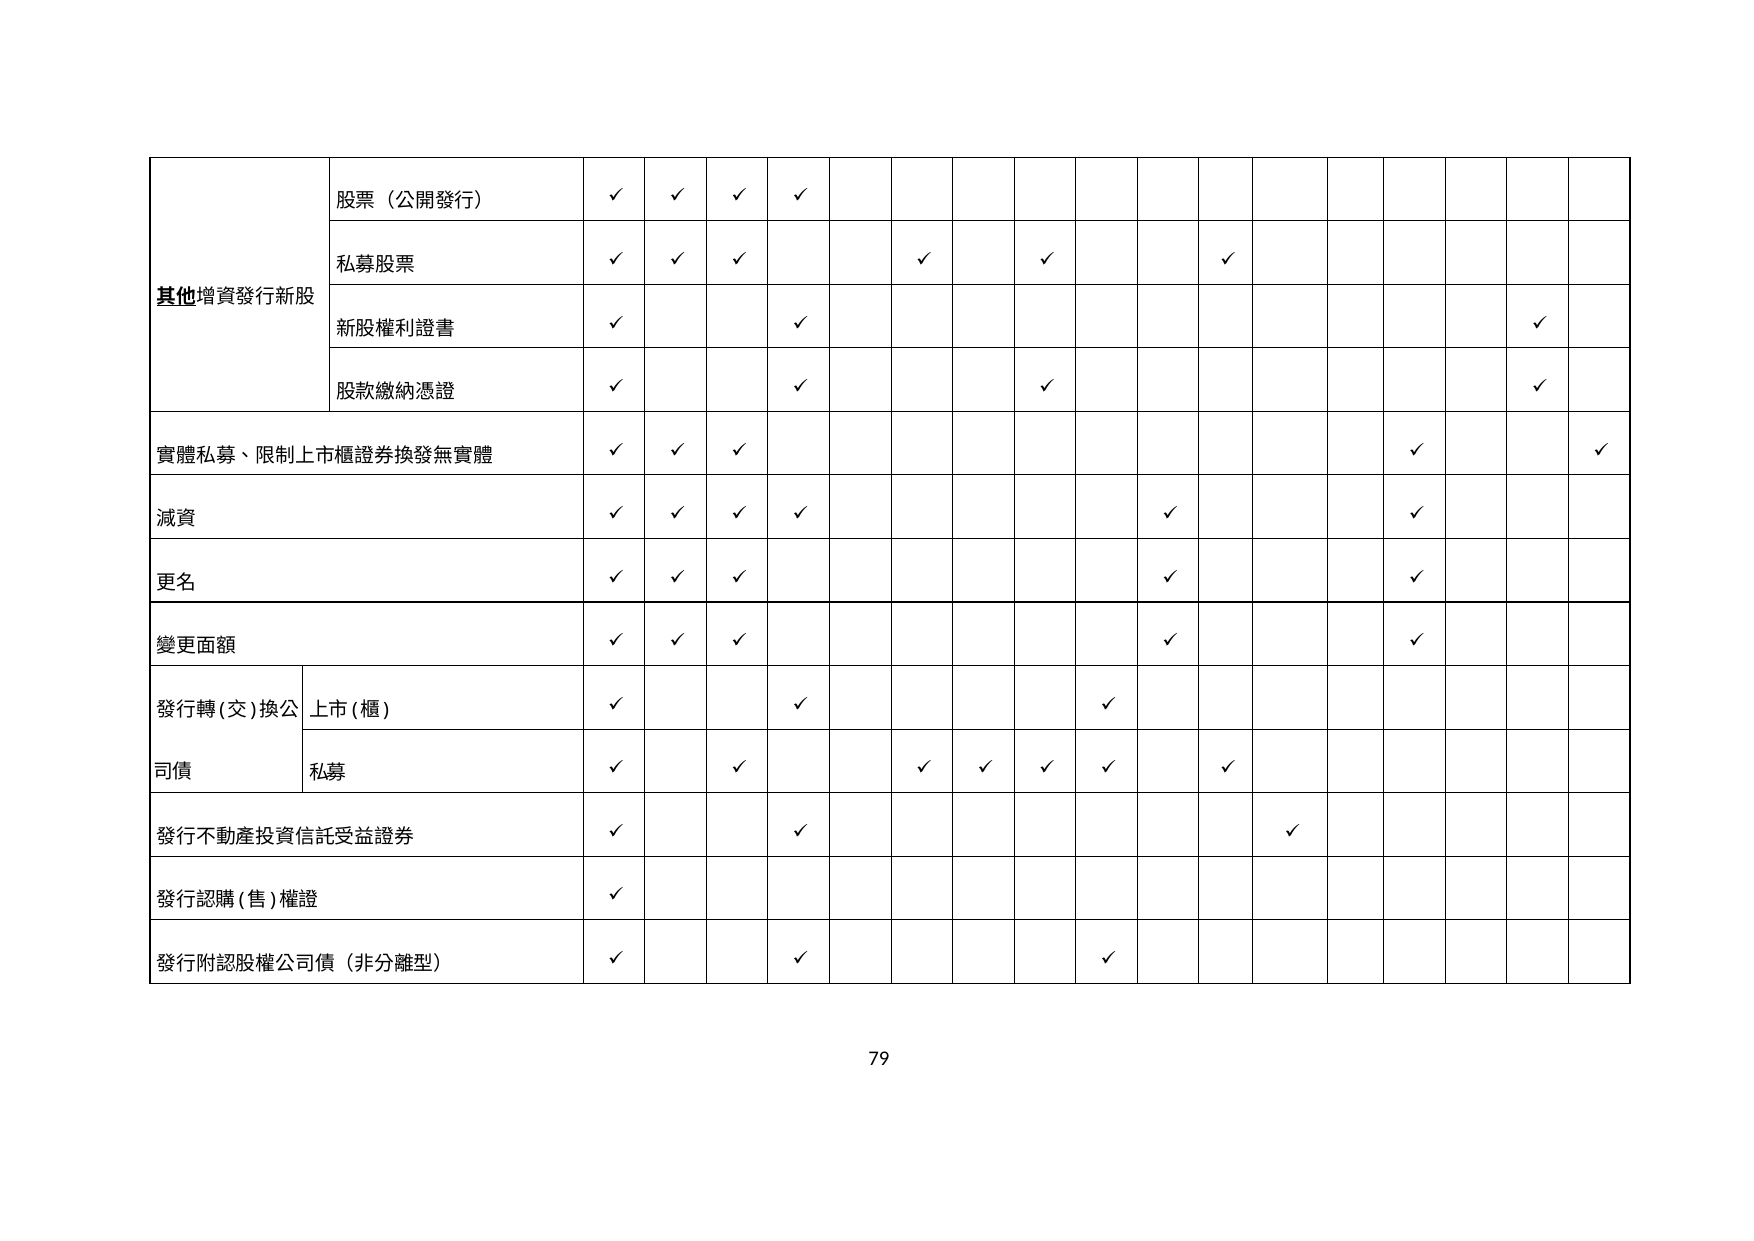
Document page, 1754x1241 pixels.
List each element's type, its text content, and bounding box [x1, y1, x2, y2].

table_cell  [768, 920, 829, 983]
table_cell  [584, 221, 644, 284]
table_cell  [768, 285, 829, 347]
table_cell [892, 158, 952, 220]
table_cell [1253, 857, 1327, 919]
table_cell 更名 [151, 539, 583, 601]
table_cell [953, 539, 1014, 601]
table_cell  [1076, 666, 1137, 728]
table_cell [707, 857, 767, 919]
table_cell  [1076, 730, 1137, 792]
table_cell [1199, 666, 1252, 728]
table_cell  [707, 475, 767, 538]
table_cell [830, 539, 891, 601]
table_cell [645, 793, 706, 856]
table_cell  [1015, 348, 1075, 411]
table_cell  [584, 793, 644, 856]
table_cell [1328, 730, 1383, 792]
table_cell [1446, 221, 1506, 284]
table_cell [1253, 920, 1327, 983]
table_cell [892, 348, 952, 411]
table_cell 私募股票 [330, 221, 583, 284]
table_cell [1569, 348, 1629, 411]
table_cell [1446, 475, 1506, 538]
table_cell  [1076, 920, 1137, 983]
table_cell [830, 730, 891, 792]
table_cell [1253, 412, 1327, 474]
table_cell [1507, 666, 1568, 728]
table_cell [1015, 539, 1075, 601]
table_cell  [953, 730, 1014, 792]
table_cell  [1507, 348, 1568, 411]
table_cell [1076, 158, 1137, 220]
table_cell [1446, 158, 1506, 220]
table_cell [1569, 603, 1629, 665]
table_cell [1569, 539, 1629, 601]
table_cell [707, 285, 767, 347]
table_cell [953, 666, 1014, 728]
table_cell [1328, 475, 1383, 538]
table_cell [1507, 412, 1568, 474]
table_cell [1253, 221, 1327, 284]
table_cell [1446, 412, 1506, 474]
table_cell [1076, 348, 1137, 411]
table_cell [1015, 412, 1075, 474]
table_cell  [645, 539, 706, 601]
table_cell [1253, 730, 1327, 792]
table_cell [707, 348, 767, 411]
table_cell [1138, 793, 1198, 856]
table_cell [1253, 539, 1327, 601]
table_cell  [1569, 412, 1629, 474]
table_cell [1199, 793, 1252, 856]
table_cell  [768, 475, 829, 538]
table_cell  [584, 475, 644, 538]
table_cell [1253, 158, 1327, 220]
table_cell [1507, 158, 1568, 220]
table_cell [1384, 793, 1445, 856]
table_cell [1138, 920, 1198, 983]
table_cell [953, 475, 1014, 538]
table_cell [1015, 666, 1075, 728]
table_cell [892, 539, 952, 601]
table_cell [1015, 920, 1075, 983]
table_cell [707, 920, 767, 983]
table_cell 發行轉(交)換公司債 [151, 666, 302, 792]
table_cell [892, 857, 952, 919]
table_cell [1076, 412, 1137, 474]
table_cell [830, 348, 891, 411]
table_cell [1015, 475, 1075, 538]
table_cell [1507, 475, 1568, 538]
table_cell  [645, 603, 706, 665]
table_cell  [584, 158, 644, 220]
table_cell [1253, 285, 1327, 347]
table_cell [1446, 603, 1506, 665]
table_cell [1138, 158, 1198, 220]
table_cell  [768, 158, 829, 220]
table_cell [1384, 285, 1445, 347]
table_cell  [584, 348, 644, 411]
table_cell [953, 857, 1014, 919]
table_cell [1384, 730, 1445, 792]
table_cell [1569, 793, 1629, 856]
table_cell [1569, 221, 1629, 284]
table_cell [830, 793, 891, 856]
table_cell  [1384, 475, 1445, 538]
table_cell [1507, 857, 1568, 919]
table_cell  [1384, 539, 1445, 601]
table_cell [707, 666, 767, 728]
table_cell 發行附認股權公司債（非分離型） [151, 920, 583, 983]
table_cell [892, 920, 952, 983]
table_cell [953, 793, 1014, 856]
table_cell [1199, 857, 1252, 919]
table_cell [1328, 603, 1383, 665]
table_cell [830, 285, 891, 347]
table_cell [1138, 348, 1198, 411]
table_cell  [707, 730, 767, 792]
table_cell [1199, 158, 1252, 220]
table_cell [1138, 666, 1198, 728]
table_cell [1569, 285, 1629, 347]
table_cell [1328, 158, 1383, 220]
table_cell [953, 348, 1014, 411]
table_cell [1446, 793, 1506, 856]
table_cell [1384, 158, 1445, 220]
table_cell [1507, 920, 1568, 983]
table_cell [1138, 221, 1198, 284]
table_cell [1328, 857, 1383, 919]
table_cell [768, 539, 829, 601]
table_cell 股票（公開發行） [330, 158, 583, 220]
table_cell [768, 730, 829, 792]
table_cell  [892, 730, 952, 792]
table_cell [1015, 158, 1075, 220]
table_cell [830, 475, 891, 538]
table_cell [1446, 285, 1506, 347]
table_cell [1015, 603, 1075, 665]
table_cell [953, 158, 1014, 220]
table_cell [1199, 348, 1252, 411]
table_cell [830, 666, 891, 728]
table_cell [1569, 158, 1629, 220]
table_cell [1507, 793, 1568, 856]
table_cell [1569, 730, 1629, 792]
table_cell [1569, 475, 1629, 538]
table_cell  [645, 412, 706, 474]
table_cell [1076, 285, 1137, 347]
table_cell [1569, 857, 1629, 919]
table_cell  [768, 348, 829, 411]
table_cell [1569, 666, 1629, 728]
table_cell [1253, 475, 1327, 538]
table_cell 減資 [151, 475, 583, 538]
table_cell [645, 348, 706, 411]
table_cell  [645, 475, 706, 538]
table_cell [892, 475, 952, 538]
table_cell  [707, 221, 767, 284]
table_cell [645, 857, 706, 919]
table_cell  [1384, 603, 1445, 665]
table_cell [1328, 221, 1383, 284]
table_cell [1328, 348, 1383, 411]
table_cell  [1138, 539, 1198, 601]
table_cell [830, 158, 891, 220]
table_cell [768, 857, 829, 919]
table_cell [1199, 603, 1252, 665]
table_cell  [584, 857, 644, 919]
table_cell [1199, 475, 1252, 538]
table_cell  [768, 666, 829, 728]
table_cell [1015, 285, 1075, 347]
table_cell  [768, 793, 829, 856]
table_cell [1138, 285, 1198, 347]
table_cell [953, 603, 1014, 665]
table_cell [1384, 857, 1445, 919]
table_cell [1253, 666, 1327, 728]
table_cell 發行認購(售)權證 [151, 857, 583, 919]
table_cell  [1199, 730, 1252, 792]
table_cell [1076, 221, 1137, 284]
table_cell 私募 [303, 730, 583, 792]
table_cell 股款繳納憑證 [330, 348, 583, 411]
table_cell [1199, 285, 1252, 347]
table_cell [1138, 857, 1198, 919]
table_cell [1076, 475, 1137, 538]
table_cell [1446, 666, 1506, 728]
table_cell [1015, 793, 1075, 856]
table_cell [1507, 730, 1568, 792]
table_cell [1446, 730, 1506, 792]
table_cell [953, 221, 1014, 284]
table_cell [1507, 603, 1568, 665]
table_cell  [1199, 221, 1252, 284]
table_cell  [1138, 603, 1198, 665]
table_cell  [645, 158, 706, 220]
table_cell  [892, 221, 952, 284]
table_cell 上市(櫃) [303, 666, 583, 728]
table_cell [1328, 285, 1383, 347]
table_cell [953, 920, 1014, 983]
table_cell [1384, 221, 1445, 284]
table_cell [1446, 857, 1506, 919]
table_cell [892, 412, 952, 474]
table_cell  [1015, 730, 1075, 792]
table_cell [830, 857, 891, 919]
table_cell  [584, 666, 644, 728]
table_cell [1384, 666, 1445, 728]
table_cell [645, 730, 706, 792]
table_cell [1076, 539, 1137, 601]
table_cell  [584, 539, 644, 601]
table_cell [1446, 539, 1506, 601]
table_cell [892, 285, 952, 347]
table_cell [1328, 920, 1383, 983]
table_cell [1446, 920, 1506, 983]
table_cell [1138, 730, 1198, 792]
table_cell  [584, 412, 644, 474]
table_cell [1253, 348, 1327, 411]
table_cell [645, 920, 706, 983]
table_cell  [1507, 285, 1568, 347]
table_cell [1569, 920, 1629, 983]
table_cell [645, 285, 706, 347]
table_cell  [584, 285, 644, 347]
table_cell 變更面額 [151, 603, 583, 665]
table_cell [830, 920, 891, 983]
table_cell [1507, 539, 1568, 601]
table_cell [830, 603, 891, 665]
table_cell [892, 793, 952, 856]
table_cell  [707, 412, 767, 474]
table_cell  [584, 603, 644, 665]
table_cell [1015, 857, 1075, 919]
table_cell [1328, 539, 1383, 601]
table_cell [830, 221, 891, 284]
table_cell [830, 412, 891, 474]
table_cell  [584, 920, 644, 983]
table_cell [1328, 666, 1383, 728]
table_cell [1507, 221, 1568, 284]
table_cell [953, 412, 1014, 474]
table_cell  [1384, 412, 1445, 474]
table_cell  [1253, 793, 1327, 856]
table_cell [1328, 412, 1383, 474]
table_cell  [584, 730, 644, 792]
table_cell  [707, 158, 767, 220]
table_cell  [707, 603, 767, 665]
table_cell [1076, 857, 1137, 919]
table_cell [1199, 539, 1252, 601]
table_cell  [1138, 475, 1198, 538]
table_cell [645, 666, 706, 728]
table_cell [1384, 348, 1445, 411]
table_cell 發行不動產投資信託受益證券 [151, 793, 583, 856]
table_cell [1076, 603, 1137, 665]
table_cell 其他增資發行新股 [151, 158, 329, 411]
table_cell [1199, 412, 1252, 474]
table_cell 新股權利證書 [330, 285, 583, 347]
table_cell [1199, 920, 1252, 983]
table_cell [768, 603, 829, 665]
table_cell  [645, 221, 706, 284]
table_cell [1446, 348, 1506, 411]
table_cell [1076, 793, 1137, 856]
table_cell [953, 285, 1014, 347]
table_cell [768, 221, 829, 284]
table_cell [707, 793, 767, 856]
table_cell [768, 412, 829, 474]
table_cell [892, 603, 952, 665]
table_cell  [1015, 221, 1075, 284]
table_cell [1328, 793, 1383, 856]
table_cell [1138, 412, 1198, 474]
table_cell 實體私募、限制上市櫃證券換發無實體 [151, 412, 583, 474]
table_cell  [707, 539, 767, 601]
table_cell [892, 666, 952, 728]
table_cell [1384, 920, 1445, 983]
table_cell [1253, 603, 1327, 665]
